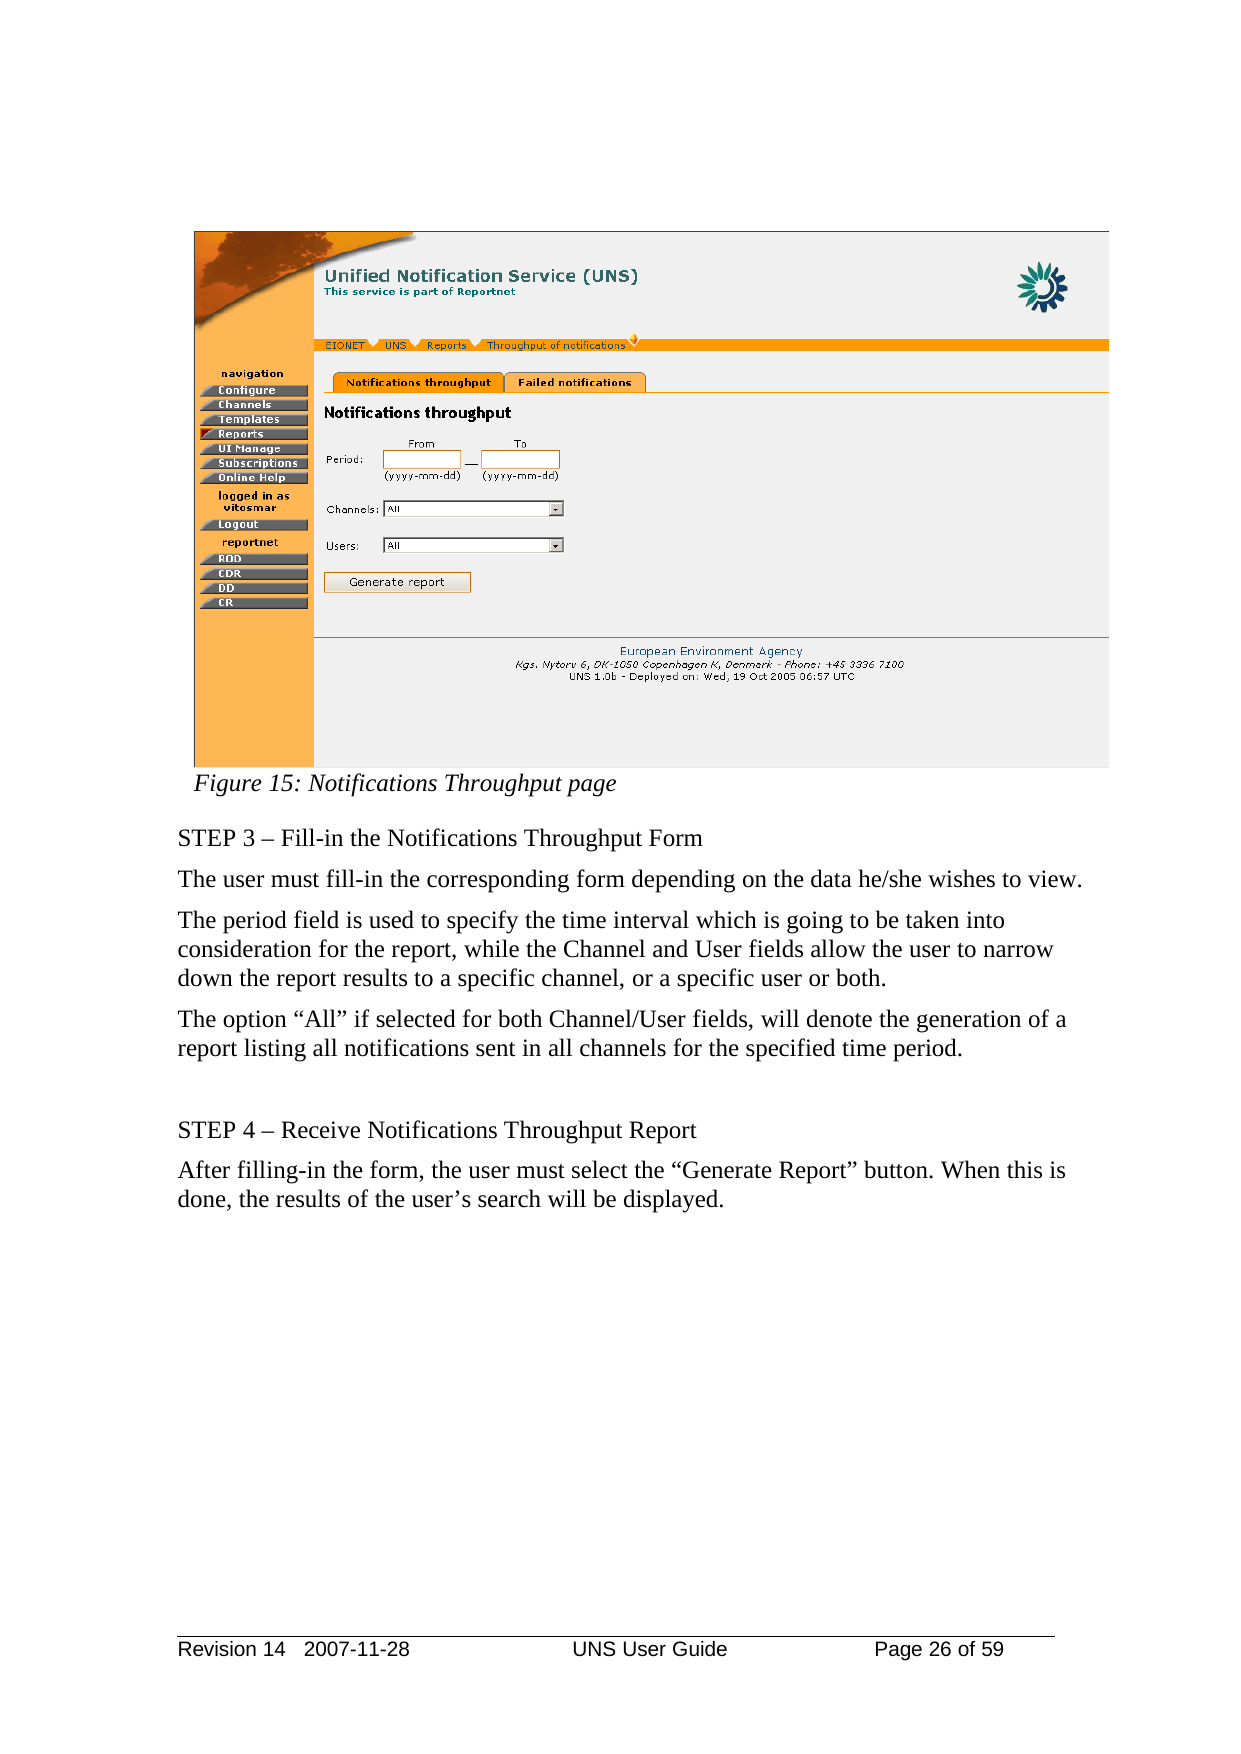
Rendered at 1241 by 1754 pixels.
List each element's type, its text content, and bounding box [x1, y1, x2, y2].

picture [193, 231, 1110, 768]
text The user must fill-in the corresponding form depending on the data he/she wishes to view. [177, 864, 1092, 893]
text STEP 4 – Receive Notifications Throughput Report [177, 1114, 1092, 1143]
text The option “All” if selected for both Channel/User fields, will denote the generation of a report listing all notifications sent in all channels for the specified time period. [177, 1004, 1092, 1062]
text After filling-in the form, the user must select the “Generate Report” button. When this is done, the results of the user’s search will be displayed. [177, 1155, 1092, 1213]
text The period field is used to specify the time interval which is going to be taken into consideration for the report, while the Channel and User fields allow the user to narrow down the report results to a specific channel, or a specific user or both. [177, 905, 1092, 992]
text Figure 15: Notifications Throughput page [194, 768, 1163, 797]
text STEP 3 – Fill-in the Notifications Throughput Form [177, 823, 1092, 852]
